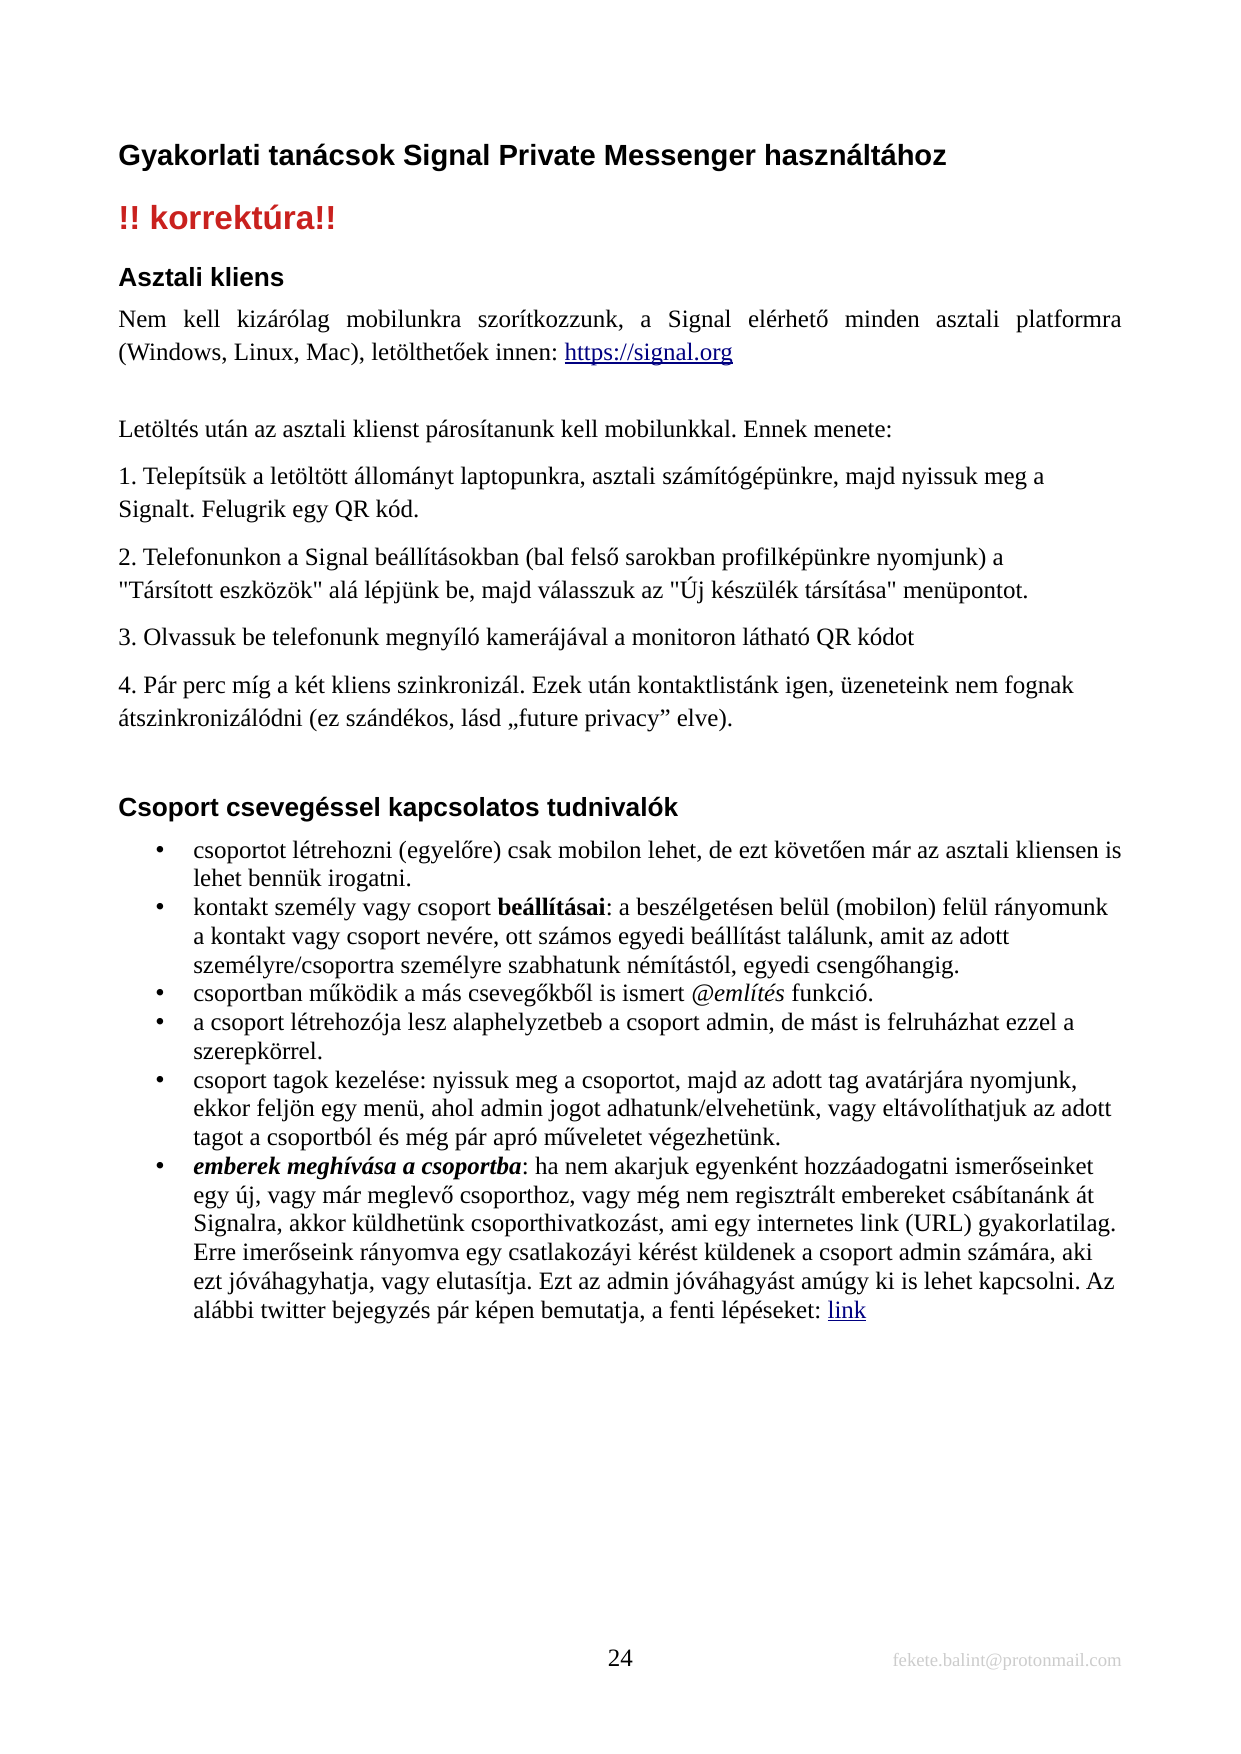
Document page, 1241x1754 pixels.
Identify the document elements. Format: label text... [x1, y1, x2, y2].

text 2. Telefonunkon a Signal beállításokban (bal felső sarokban profilképünkre nyomjunk) a "Társított eszközök" alá lépjünk be, majd válasszuk az "Új készülék társítása" menüpontot. [118, 542, 1122, 604]
list a csoport létrehozója lesz alaphelyzetbeb a csoport admin, de mást is felruházhat ezzel a szerepkörrel. [156, 1007, 1122, 1065]
list emberek meghívása a csoportba: ha nem akarjuk egyenként hozzáadogatni ismerőseinket egy új, vagy már meglevő csoporthoz, vagy még nem regisztrált embereket csábítanánk át Signalra, akkor küldhetünk csoporthivatkozást, ami egy internetes link (URL) gyakorlatilag. Erre imerőseink rányomva egy csatlakozáyi kérést küldenek a csoport admin számára, aki ezt jóváhagyhatja, vagy elutasítja. Ezt az admin jóváhagyást amúgy ki is lehet kapcsolni. Az alábbi twitter bejegyzés pár képen bemutatja, a fenti lépéseket: link [156, 1151, 1122, 1323]
list csoport tagok kezelése: nyissuk meg a csoportot, majd az adott tag avatárjára nyomjunk, ekkor feljön egy menü, ahol admin jogot adhatunk/elvehetünk, vagy eltávolíthatjuk az adott tagot a csoportból és még pár apró műveletet végezhetünk. [156, 1065, 1122, 1151]
subtitle Asztali kliens [118, 262, 1122, 292]
subtitle !! korrektúra!! [118, 198, 1122, 237]
list kontakt személy vagy csoport beállításai: a beszélgetésen belül (mobilon) felül rányomunk a kontakt vagy csoport nevére, ott számos egyedi beállítást találunk, amit az adott személyre/csoportra személyre szabhatunk némítástól, egyedi csengőhangig. [156, 892, 1122, 978]
text 1. Telepítsük a letöltött állományt laptopunkra, asztali számítógépünkre, majd nyissuk meg a Signalt. Felugrik egy QR kód. [118, 461, 1122, 523]
subtitle Gyakorlati tanácsok Signal Private Messenger használtához [118, 137, 1122, 171]
text 3. Olvassuk be telefonunk megnyíló kamerájával a monitoron látható QR kódot [118, 622, 1122, 651]
list csoportban működik a más csevegőkből is ismert @említés funkció. [156, 978, 1122, 1007]
list csoportot létrehozni (egyelőre) csak mobilon lehet, de ezt követően már az asztali kliensen is lehet bennük irogatni. [156, 835, 1122, 892]
text Letöltés után az asztali klienst párosítanunk kell mobilunkkal. Ennek menete: [118, 414, 1122, 442]
subtitle Csoport csevegéssel kapcsolatos tudnivalók [118, 792, 1122, 822]
text 4. Pár perc míg a két kliens szinkronizál. Ezek után kontaktlistánk igen, üzeneteink nem fognak átszinkronizálódni (ez szándékos, lásd „future privacy” elve). [118, 670, 1122, 732]
text Nem kell kizárólag mobilunkra szorítkozzunk, a Signal elérhető minden asztali platformra (Windows, Linux, Mac), letölthetőek innen: https://signal.org [118, 304, 1122, 366]
